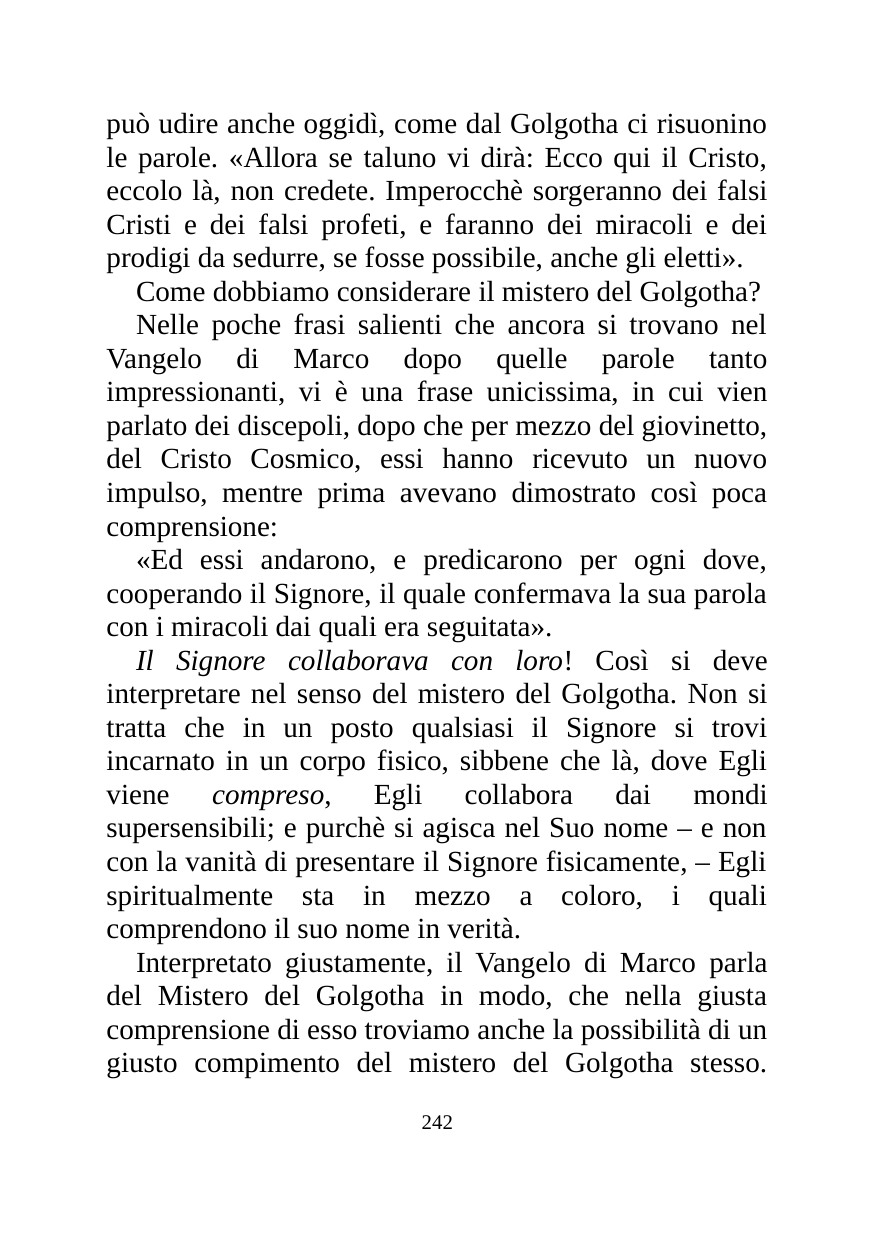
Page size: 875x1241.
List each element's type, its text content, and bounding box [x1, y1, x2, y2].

text può udire anche oggidì, come dal Golgotha ci risuonino le parole. «Allora se taluno vi dirà: Ecco qui il Cristo, eccolo là, non credete. Imperocchè sorgeranno dei falsi Cristi e dei falsi profeti, e faranno dei miracoli e dei prodigi da sedurre, se fosse possibile, anche gli eletti». [106, 106, 768, 274]
text Nelle poche frasi salienti che ancora si trovano nel Vangelo di Marco dopo quelle parole tanto impressionanti, vi è una frase unicissima, in cui vien parlato dei discepoli, dopo che per mezzo del giovinetto, del Cristo Cosmico, essi hanno ricevuto un nuovo impulso, mentre prima avevano dimostrato così poca comprensione: [106, 307, 768, 542]
text «Ed essi andarono, e predicarono per ogni dove, cooperando il Signore, il quale confermava la sua parola con i miracoli dai quali era seguitata». [106, 542, 768, 643]
text Il Signore collaborava con loro! Così si deve interpretare nel senso del mistero del Golgotha. Non si tratta che in un posto qualsiasi il Signore si trovi incarnato in un corpo fisico, sibbene che là, dove Egli viene compreso, Egli collabora dai mondi supersensibili; e purchè si agisca nel Suo nome – e non con la vanità di presentare il Signore fisicamente, – Egli spiritualmente sta in mezzo a coloro, i quali comprendono il suo nome in verità. [106, 643, 768, 945]
text Come dobbiamo considerare il mistero del Golgotha? [106, 274, 768, 307]
text Interpretato giustamente, il Vangelo di Marco parla del Mistero del Golgotha in modo, che nella giusta comprensione di esso troviamo anche la possibilità di un giusto compimento del mistero del Golgotha stesso. [106, 945, 768, 1079]
